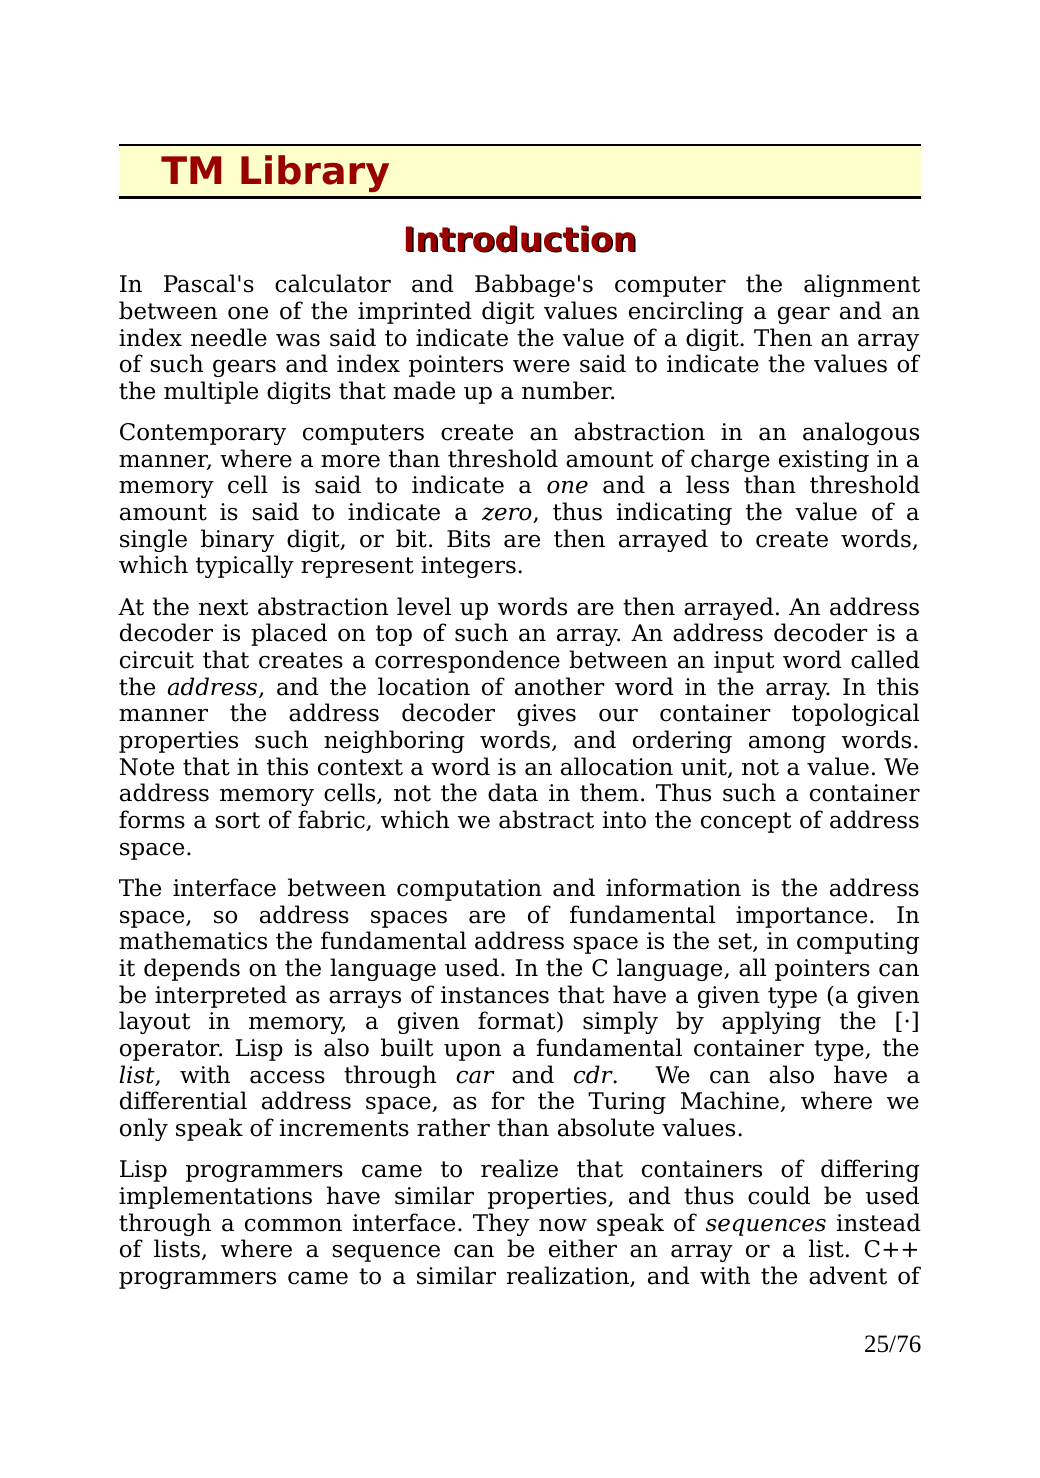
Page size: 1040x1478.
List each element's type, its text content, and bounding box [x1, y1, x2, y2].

subtitle Introduction [119, 220, 921, 259]
text Lisp programmers came to realize that containers of differing implementations have similar properties, and thus could be used through a common interface. They now speak of sequences instead of lists, where a sequence can be either an array or a list. C++ programmers came to a similar realization, and with the advent of [119, 1156, 921, 1290]
subtitle TM Library [119, 146, 921, 196]
text In Pascal's calculator and Babbage's computer the alignment between one of the imprinted digit values encircling a gear and an index needle was said to indicate the value of a digit. Then an array of such gears and index pointers were said to indicate the values of the multiple digits that made up a number. [119, 271, 921, 405]
text Contemporary computers create an abstraction in an analogous manner, where a more than threshold amount of charge existing in a memory cell is said to indicate a one and a less than threshold amount is said to indicate a zero, thus indicating the value of a single binary digit, or bit. Bits are then arrayed to create words, which typically represent integers. [119, 419, 921, 579]
text The interface between computation and information is the address space, so address spaces are of fundamental importance. In mathematics the fundamental address space is the set, in computing it depends on the language used. In the C language, all pointers can be interpreted as arrays of instances that have a given type (a given layout in memory, a given format) simply by applying the [·] operator. Lisp is also built upon a fundamental container type, the list, with access through car and cdr. We can also have a differential address space, as for the Turing Machine, where we only speak of increments rather than absolute values. [119, 875, 921, 1142]
text At the next abstraction level up words are then arrayed. An address decoder is placed on top of such an array. An address decoder is a circuit that creates a correspondence between an input word called the address, and the location of another word in the array. In this manner the address decoder gives our container topological properties such neighboring words, and ordering among words. Note that in this context a word is an allocation unit, not a value. We address memory cells, not the data in them. Thus such a container forms a sort of fabric, which we abstract into the concept of address space. [119, 594, 921, 861]
